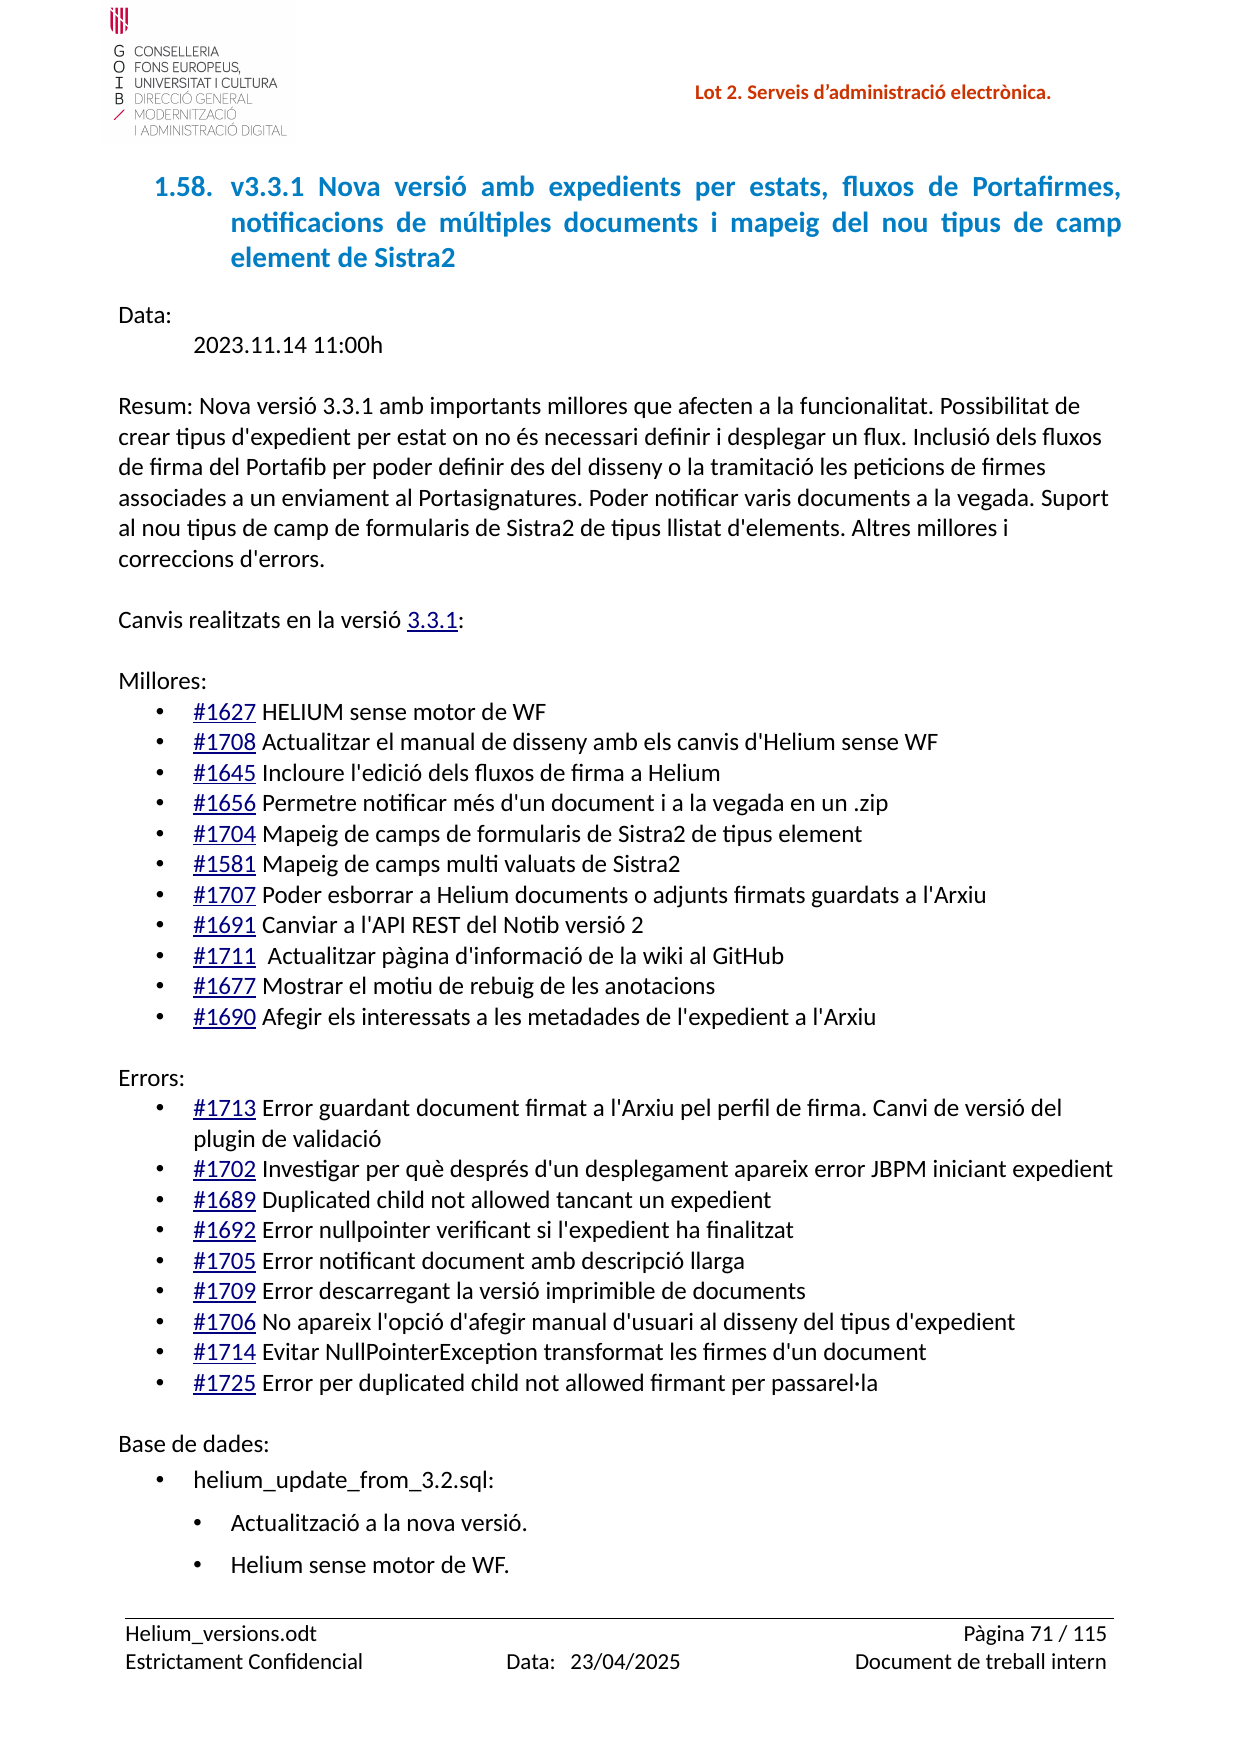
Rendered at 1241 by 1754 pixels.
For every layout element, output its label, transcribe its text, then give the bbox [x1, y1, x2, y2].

list #1714 Evitar NullPointerException transformat les firmes d'un document [156, 1337, 1122, 1367]
list helium_update_from_3.2.sql: [156, 1464, 1122, 1495]
list #1656 Permetre notificar més d'un document i a la vegada en un .zip [156, 787, 1122, 818]
text Canvis realitzats en la versió 3.3.1: [118, 604, 1122, 634]
list Actualització a la nova versió. [193, 1507, 1122, 1537]
list #1692 Error nullpointer verificant si l'expedient ha finalitzat [156, 1214, 1122, 1245]
list #1711 Actualitzar pàgina d'informació de la wiki al GitHub [156, 940, 1122, 970]
text Millores: [118, 665, 1122, 696]
list #1702 Investigar per què després d'un desplegament apareix error JBPM iniciant expedient [156, 1153, 1122, 1184]
list #1704 Mapeig de camps de formularis de Sistra2 de tipus element [156, 818, 1122, 848]
list #1705 Error notificant document amb descripció llarga [156, 1245, 1122, 1276]
list #1713 Error guardant document firmat a l'Arxiu pel perfil de firma. Canvi de versió del plugin de validació [156, 1092, 1122, 1153]
list #1677 Mostrar el motiu de rebuig de les anotacions [156, 970, 1122, 1001]
list #1708 Actualitzar el manual de disseny amb els canvis d'Helium sense WF [156, 726, 1122, 757]
list #1689 Duplicated child not allowed tancant un expedient [156, 1184, 1122, 1214]
text Data: [118, 299, 1122, 329]
picture [100, 0, 297, 144]
list #1707 Poder esborrar a Helium documents o adjunts firmats guardats a l'Arxiu [156, 879, 1122, 909]
list #1690 Afegir els interessats a les metadades de l'expedient a l'Arxiu [156, 1001, 1122, 1031]
list #1725 Error per duplicated child not allowed firmant per passarel·la [156, 1367, 1122, 1398]
text 2023.11.14 11:00h [118, 329, 1122, 360]
text Base de dades: [118, 1428, 1122, 1459]
list #1709 Error descarregant la versió imprimible de documents [156, 1276, 1122, 1306]
list #1691 Canviar a l'API REST del Notib versió 2 [156, 909, 1122, 940]
list #1581 Mapeig de camps multi valuats de Sistra2 [156, 848, 1122, 879]
subtitle v3.3.1 Nova versió amb expedients per estats, fluxos de Portafirmes, notificacions de múltiples documents i mapeig del nou tipus de camp element de Sistra2 [153, 168, 1122, 275]
list #1706 No apareix l'opció d'afegir manual d'usuari al disseny del tipus d'expedient [156, 1306, 1122, 1337]
list Helium sense motor de WF. [193, 1549, 1122, 1580]
text Resum: Nova versió 3.3.1 amb importants millores que afecten a la funcionalitat. Possibilitat de crear tipus d'expedient per estat on no és necessari definir i desplegar un flux. Inclusió dels fluxos de firma del Portafib per poder definir des del disseny o la tramitació les peticions de firmes associades a un enviament al Portasignatures. Poder notificar varis documents a la vegada. Suport al nou tipus de camp de formularis de Sistra2 de tipus llistat d'elements. Altres millores i correccions d'errors. [118, 390, 1122, 573]
text Errors: [118, 1062, 1122, 1092]
list #1627 HELIUM sense motor de WF [156, 696, 1122, 726]
list #1645 Incloure l'edició dels fluxos de firma a Helium [156, 757, 1122, 787]
